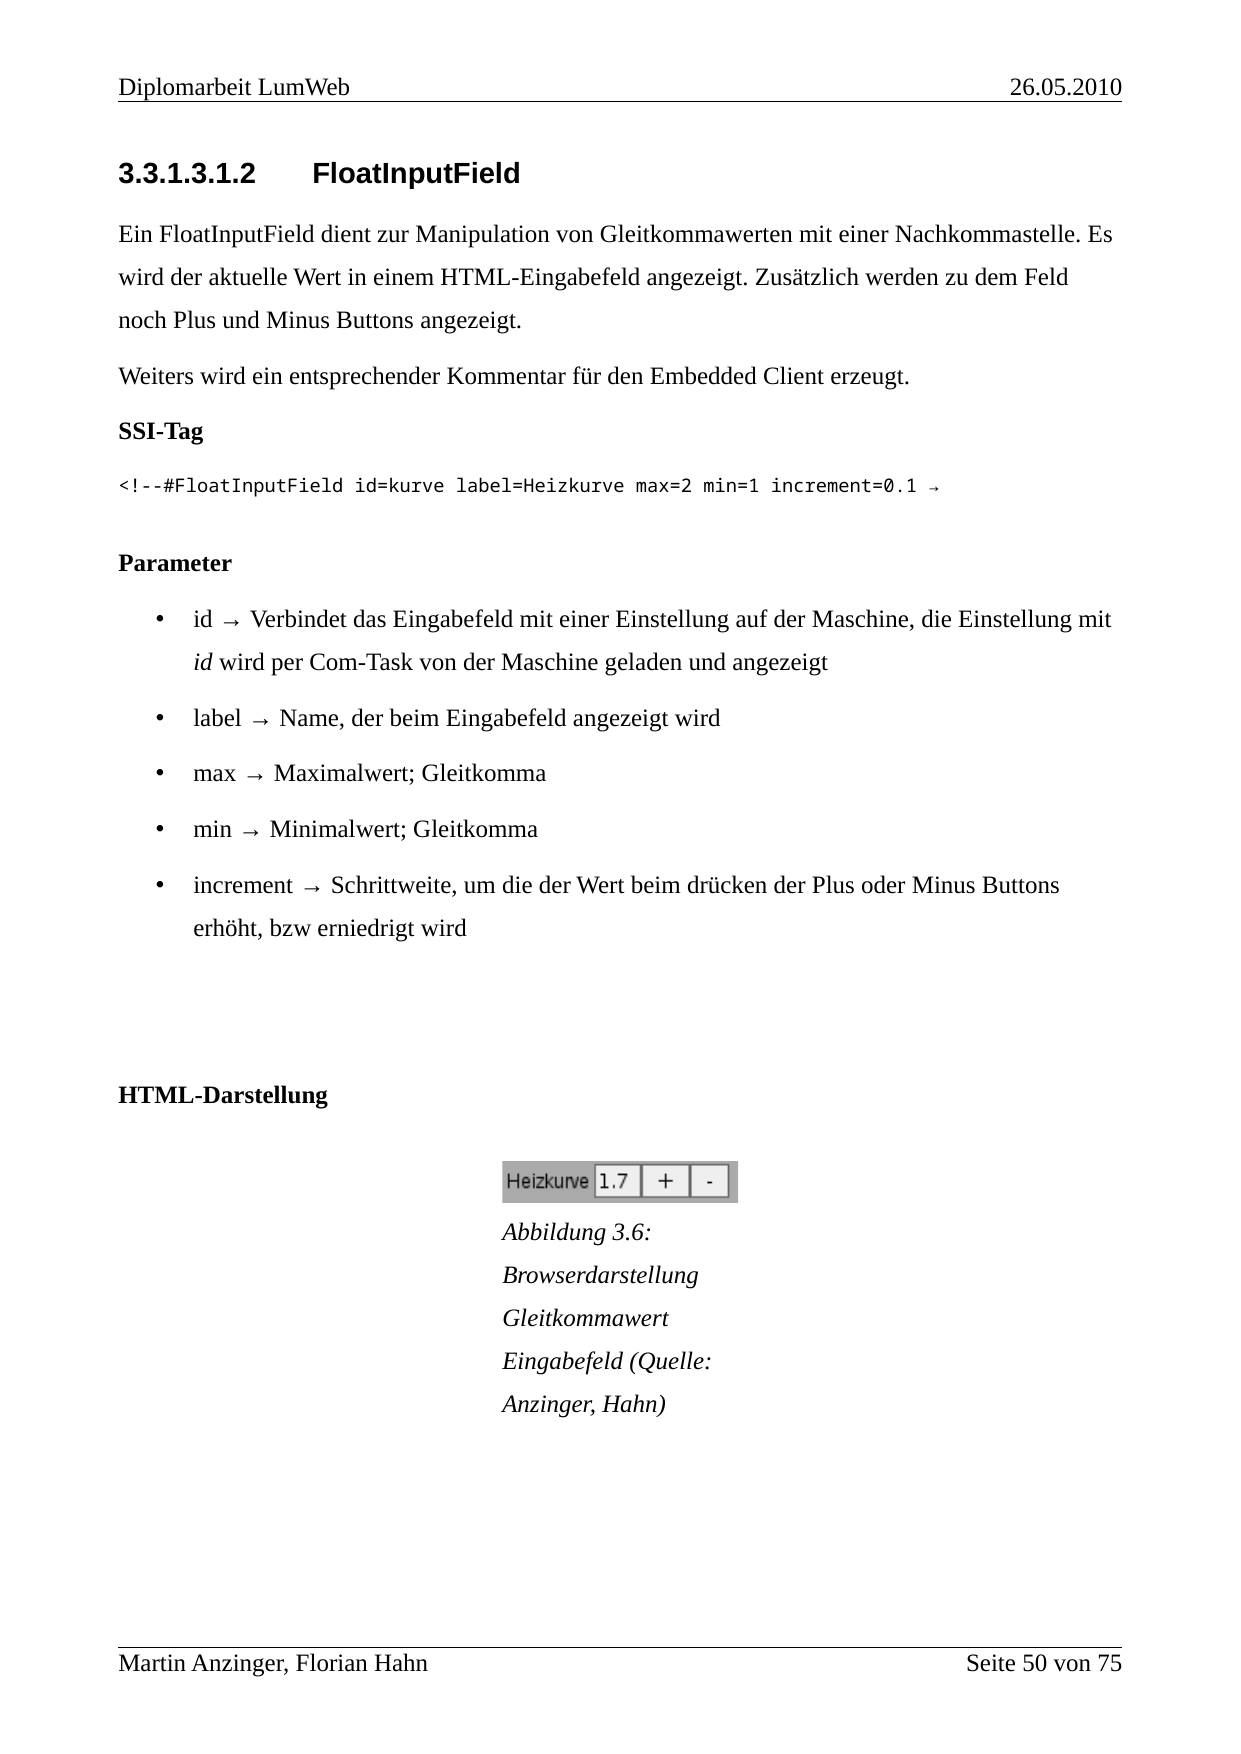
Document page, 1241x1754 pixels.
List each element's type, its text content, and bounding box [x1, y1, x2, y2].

list min → Minimalwert; Gleitkomma [156, 814, 1122, 843]
text Weiters wird ein entsprechender Kommentar für den Embedded Client erzeugt. [118, 361, 1122, 389]
text HTML-Darstellung [118, 1080, 1122, 1108]
list increment → Schrittweite, um die der Wert beim drücken der Plus oder Minus Buttons erhöht, bzw erniedrigt wird [156, 870, 1122, 942]
subtitle FloatInputField [118, 156, 1122, 190]
list id → Verbindet das Eingabefeld mit einer Einstellung auf der Maschine, die Einstellung mit id wird per Com-Task von der Maschine geladen und angezeigt [156, 604, 1122, 676]
text SSI-Tag [118, 416, 1122, 445]
list max → Maximalwert; Gleitkomma [156, 758, 1122, 787]
text <!--#FloatInputField id=kurve label=Heizkurve max=2 min=1 increment=0.1 → [118, 472, 1122, 498]
text Parameter [118, 548, 1122, 577]
text Ein FloatInputField dient zur Manipulation von Gleitkommawerten mit einer Nachkommastelle. Es wird der aktuelle Wert in einem HTML-Eingabefeld angezeigt. Zusätzlich werden zu dem Feld noch Plus und Minus Buttons angezeigt. [118, 219, 1122, 334]
list label → Name, der beim Eingabefeld angezeigt wird [156, 703, 1122, 732]
picture [502, 1161, 739, 1203]
text Abbildung 3.6: Browserdarstellung Gleitkommawert Eingabefeld (Quelle: Anzinger, Hahn) [502, 1203, 738, 1418]
